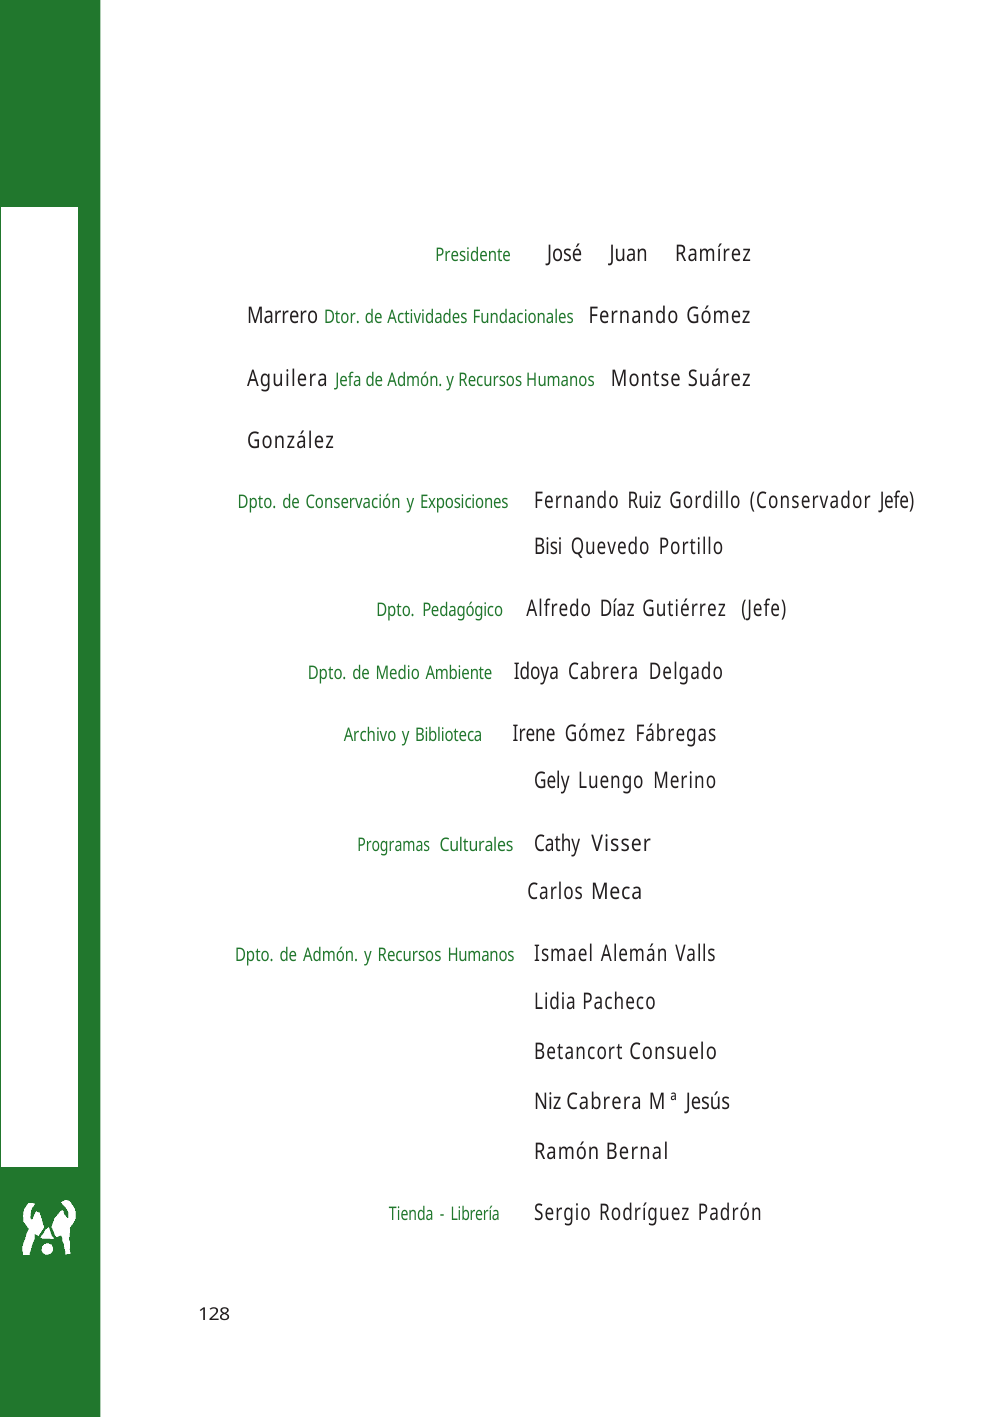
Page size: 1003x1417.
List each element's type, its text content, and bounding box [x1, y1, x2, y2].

text Programas Culturales Cathy Visser [357, 827, 973, 858]
text Dpto. de Medio Ambiente Idoya Cabrera Delgado [103, 655, 723, 686]
text Lidia Pacheco Betancort Consuelo Niz Cabrera M ª Jesús Ramón Bernal [534, 985, 732, 1166]
text Carlos Meca [319, 875, 850, 906]
text Gely Luengo Merino [534, 764, 973, 796]
text Dpto. Pedagógico Alfredo Díaz Gutiérrez (Jefe) [189, 592, 973, 624]
text Personal de la Fundación César Manrique [3, 207, 78, 1167]
text Dpto. de Admón. y Recursos Humanos Ismael Alemán Valls [235, 937, 973, 969]
text Tienda - Librería Sergio Rodríguez Padrón [389, 1196, 973, 1227]
text Archivo y Biblioteca Irene Gómez Fábregas [103, 717, 716, 748]
text Dpto. de Conservación y Exposiciones Fernando Ruiz Gordillo (Conservador Jefe) [237, 487, 973, 513]
text Bisi Quevedo Portillo [534, 530, 973, 561]
text Presidente José Juan Ramírez Marrero Dtor. de Actividades Fundacionales Fernando Gómez Aguilera Jefa de Admón. y Recursos Humanos Montse Suárez González [247, 237, 751, 456]
